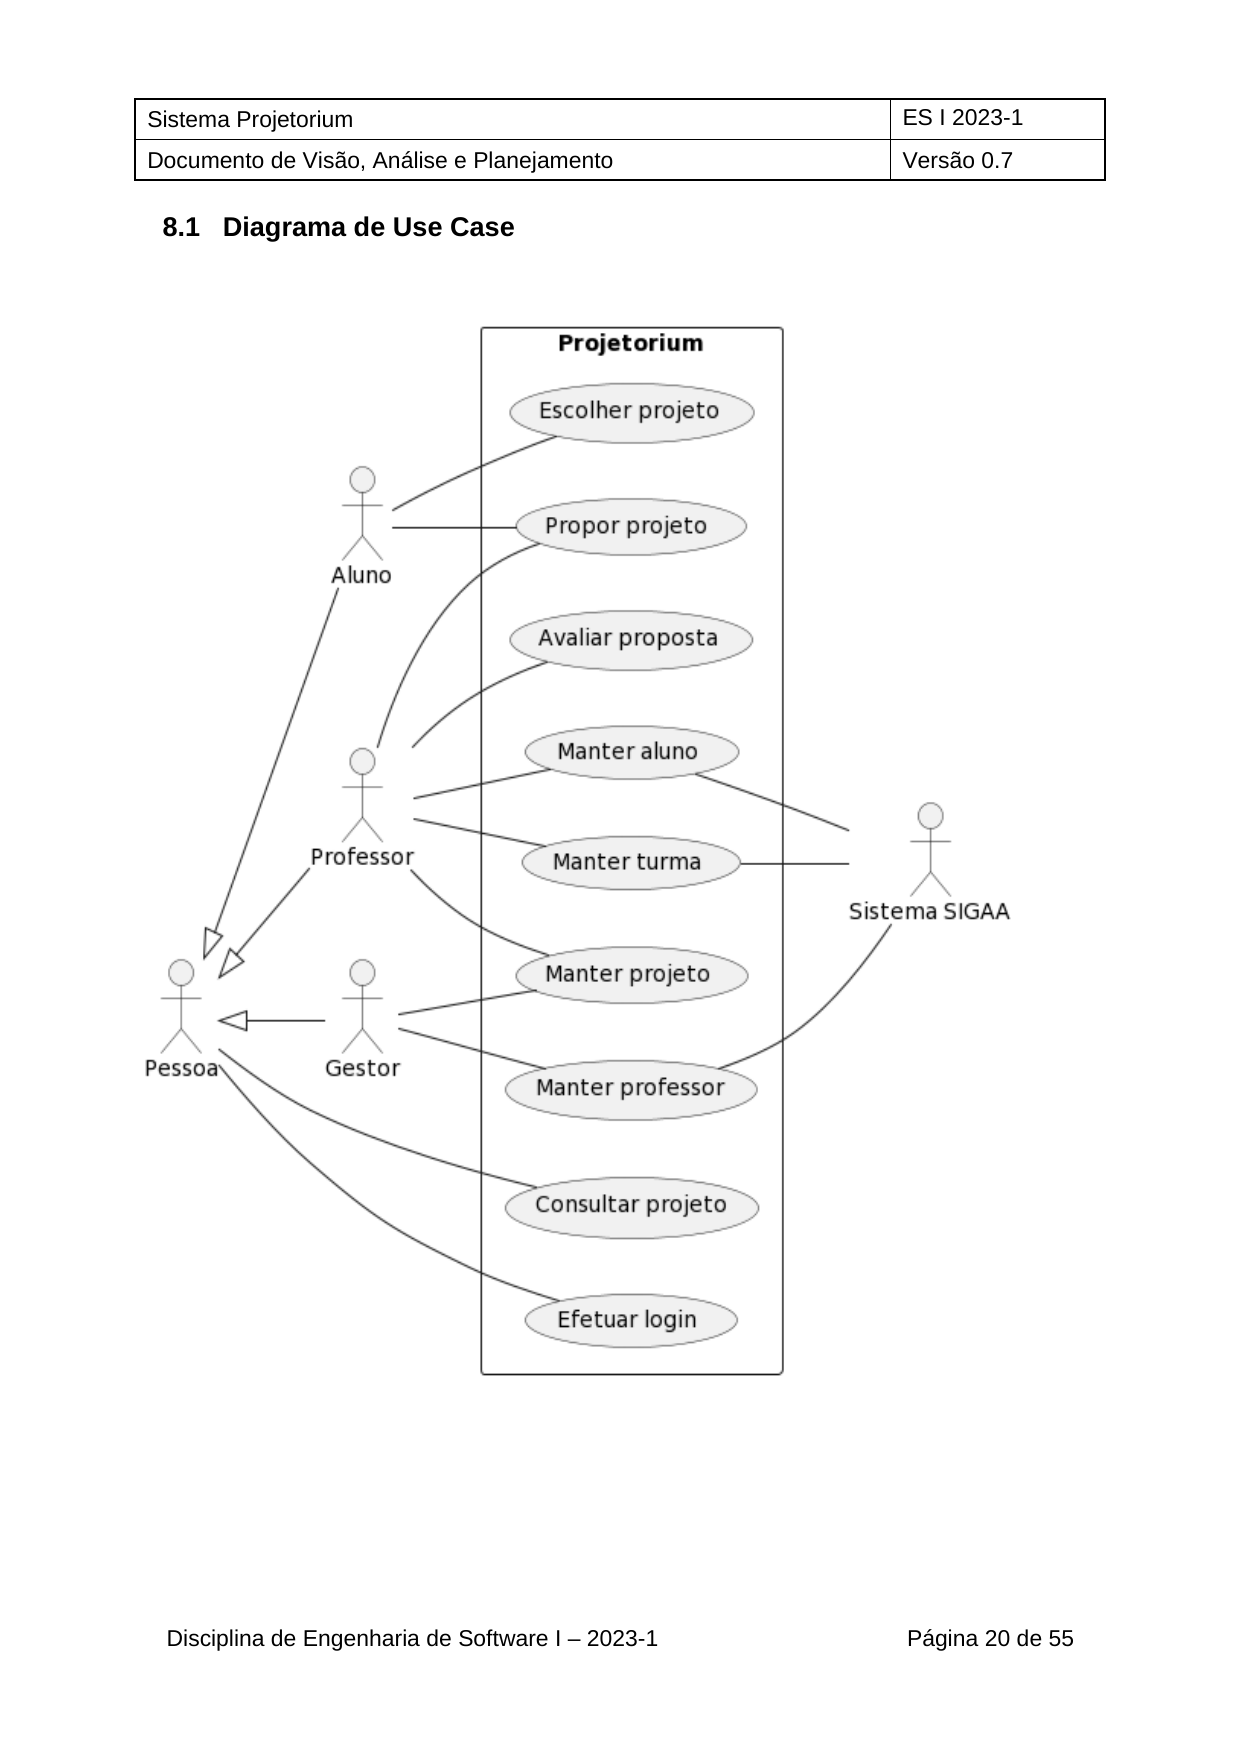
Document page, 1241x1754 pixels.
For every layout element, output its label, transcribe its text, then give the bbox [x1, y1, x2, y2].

subtitle Diagrama de Use Case [162, 211, 1092, 242]
picture [135, 317, 1020, 1382]
